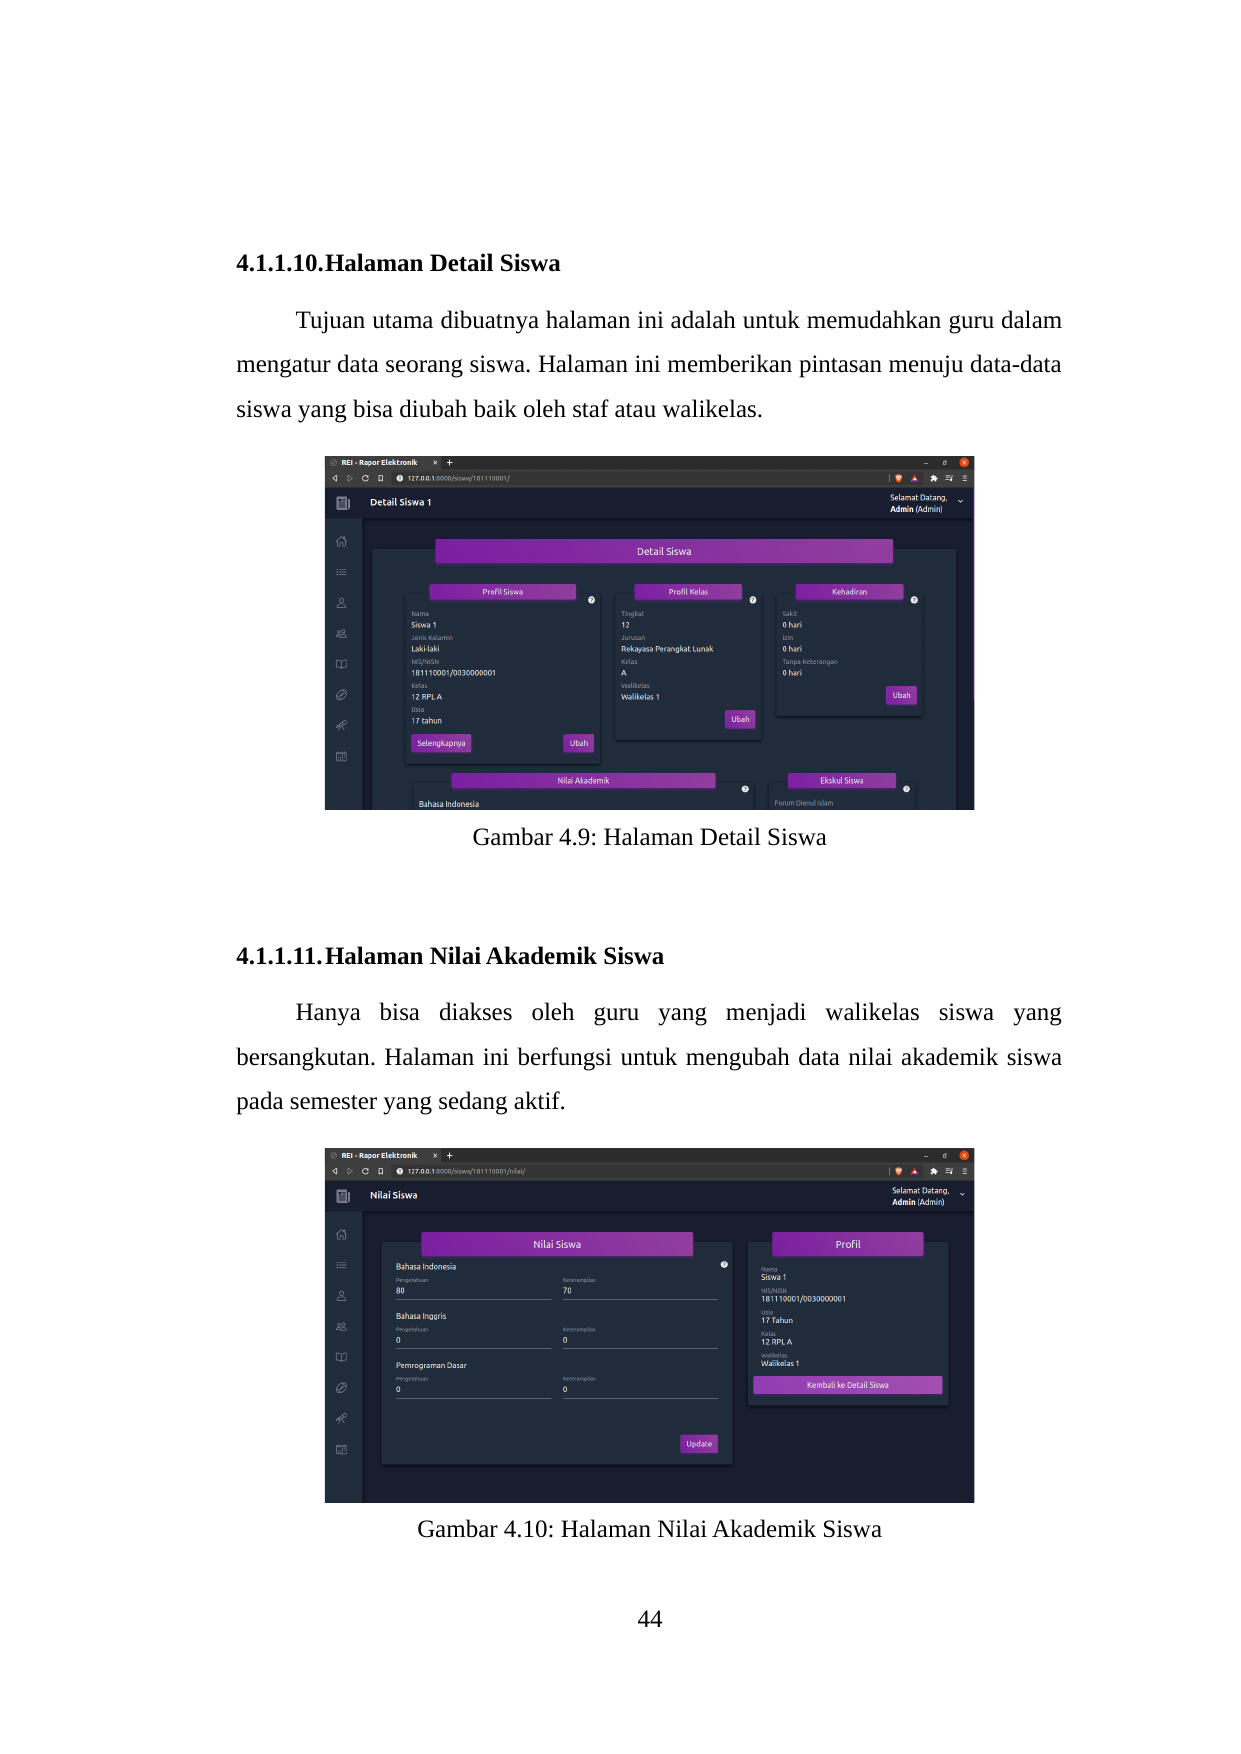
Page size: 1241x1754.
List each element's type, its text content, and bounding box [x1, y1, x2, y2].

text Gambar 4.9: Halaman Detail Siswa [325, 810, 974, 854]
subtitle Halaman Nilai Akademik Siswa [236, 929, 1063, 973]
text Tujuan utama dibuatnya halaman ini adalah untuk memudahkan guru dalam mengatur data seorang siswa. Halaman ini memberikan pintasan menuju data-data siswa yang bisa diubah baik oleh staf atau walikelas. [236, 293, 1063, 426]
text Gambar 4.10: Halaman Nilai Akademik Siswa [325, 1503, 974, 1547]
picture [324, 456, 975, 810]
subtitle Halaman Detail Siswa [236, 236, 1063, 281]
text Hanya bisa diakses oleh guru yang menjadi walikelas siswa yang bersangkutan. Halaman ini berfungsi untuk mengubah data nilai akademik siswa pada semester yang sedang aktif. [236, 985, 1063, 1118]
picture [324, 1148, 975, 1503]
